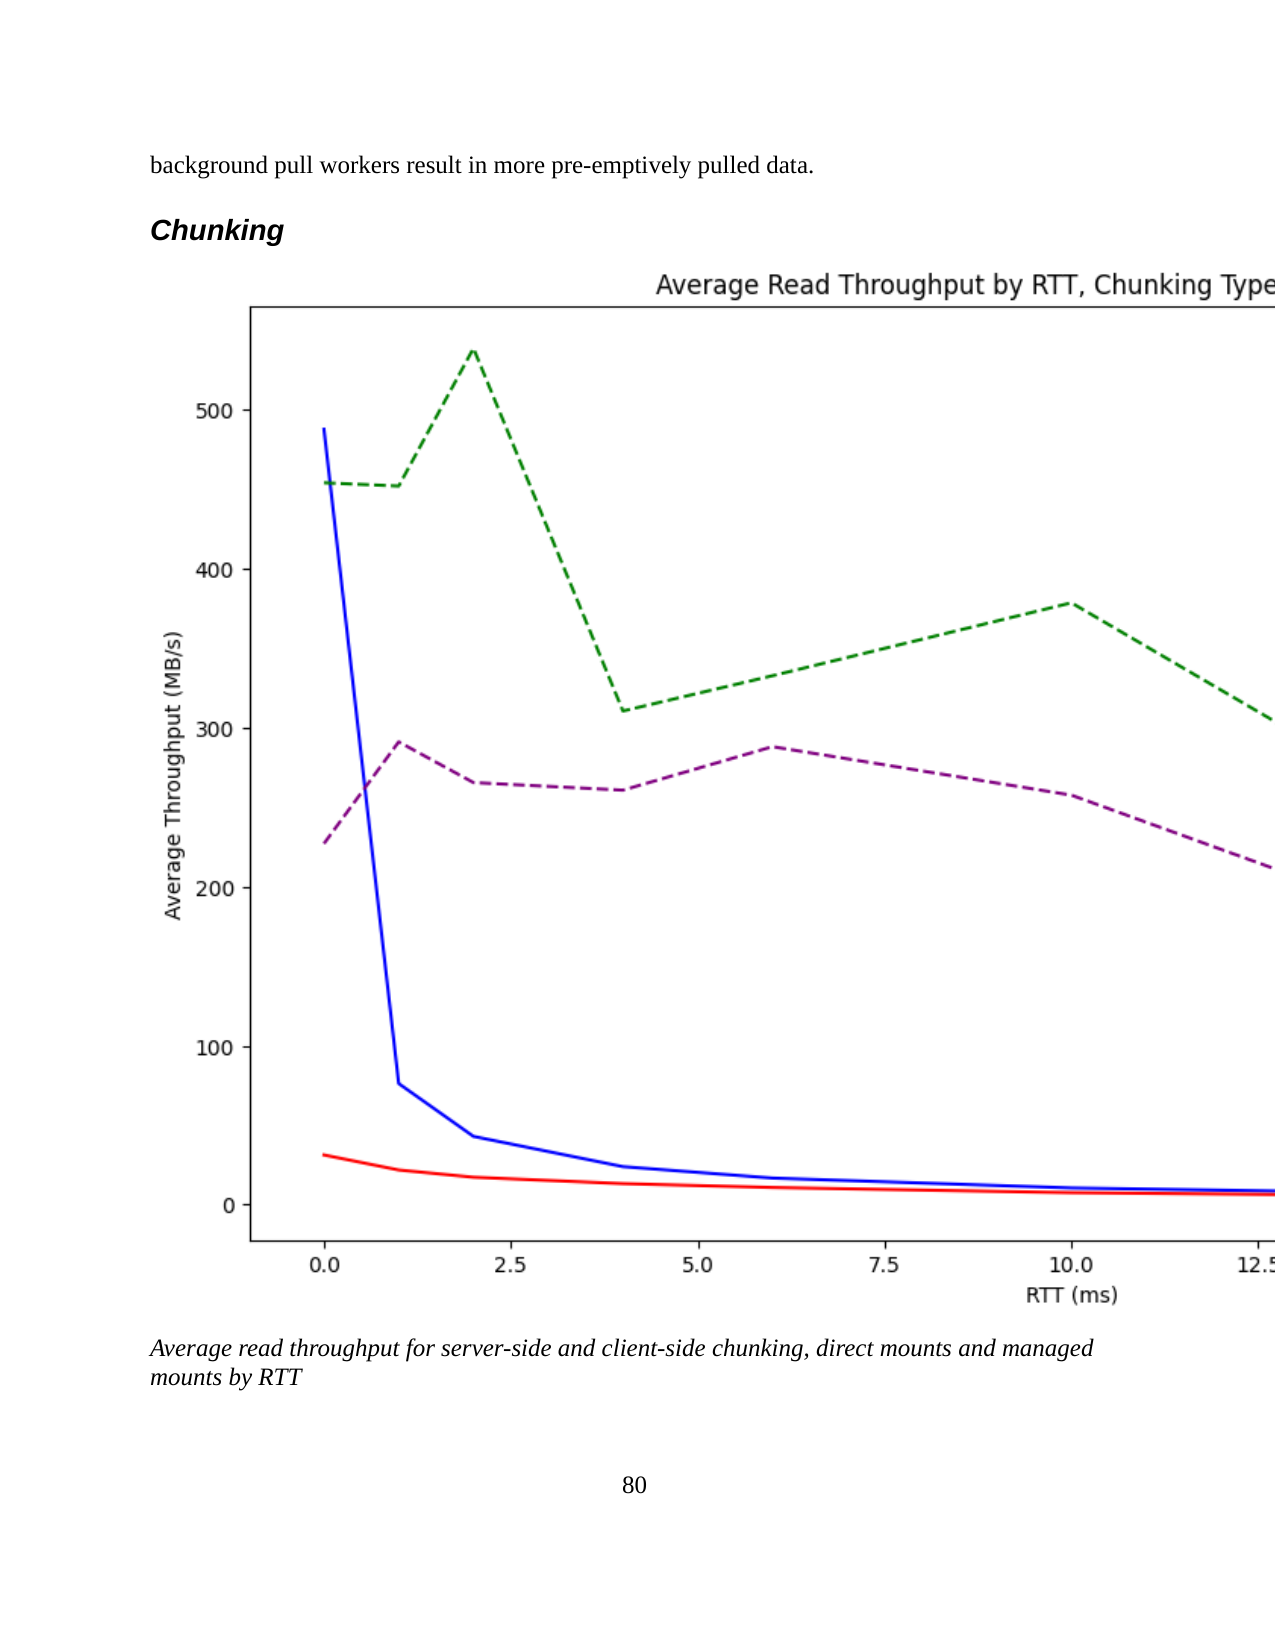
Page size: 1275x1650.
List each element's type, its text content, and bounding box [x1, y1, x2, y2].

text Average read throughput for server-side and client-side chunking, direct mounts and managed mounts by RTT [150, 1333, 1125, 1391]
text background pull workers result in more pre-emptively pulled data. [150, 150, 1125, 179]
subtitle Chunking [150, 213, 1125, 246]
picture [150, 258, 1275, 1321]
